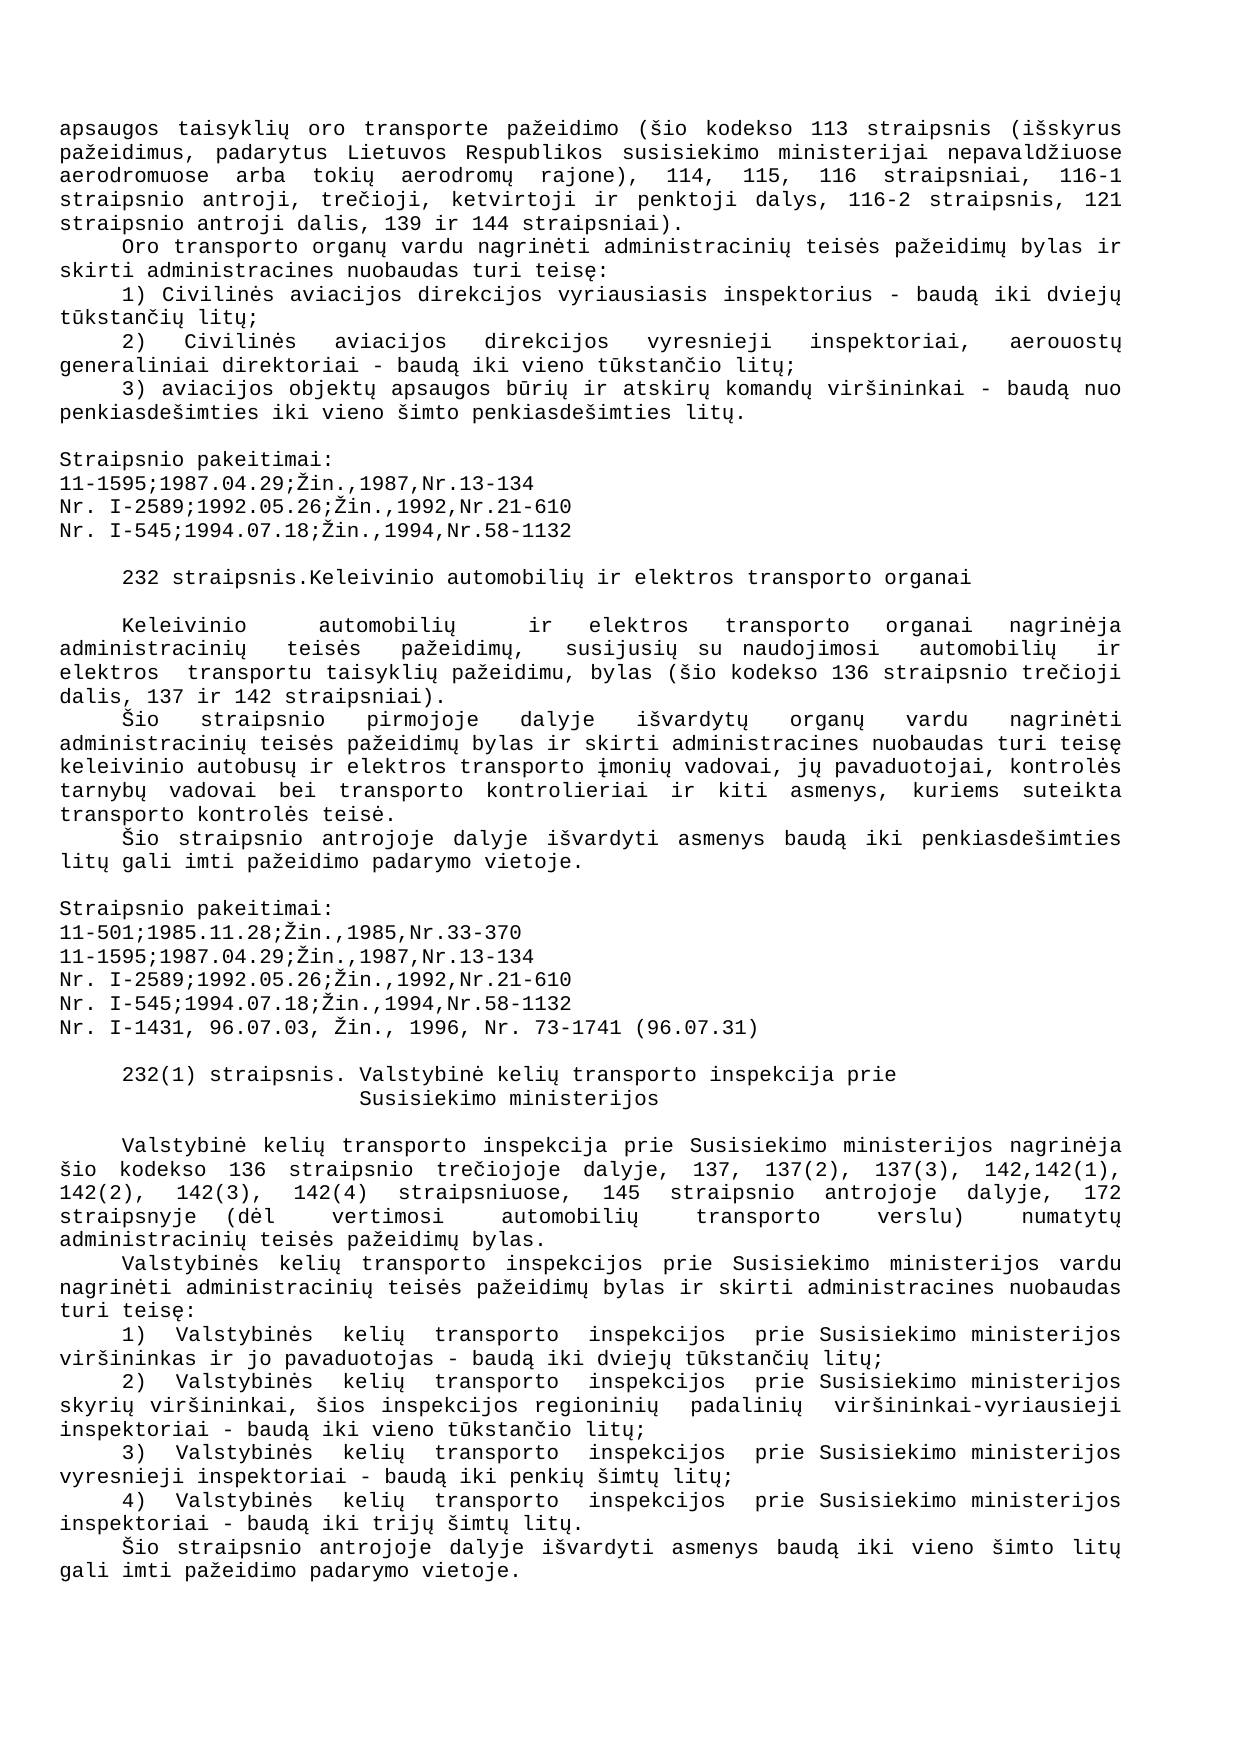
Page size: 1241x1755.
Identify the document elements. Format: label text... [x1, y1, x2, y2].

text Valstybinė kelių transporto inspekcija prie Susisiekimo ministerijos nagrinėja šio kodekso 136 straipsnio trečiojoje dalyje, 137, 137(2), 137(3), 142,142(1), 142(2), 142(3), 142(4) straipsniuose, 145 straipsnio antrojoje dalyje, 172 straipsnyje (dėl vertimosi automobilių transporto verslu) numatytų administracinių teisės pažeidimų bylas. [59, 1135, 1122, 1253]
text 11-501;1985.11.28;Žin.,1985,Nr.33-370 [59, 922, 1122, 946]
text Šio straipsnio pirmojoje dalyje išvardytų organų vardu nagrinėti administracinių teisės pažeidimų bylas ir skirti administracines nuobaudas turi teisę keleivinio autobusų ir elektros transporto įmonių vadovai, jų pavaduotojai, kontrolės tarnybų vadovai bei transporto kontrolieriai ir kiti asmenys, kuriems suteikta transporto kontrolės teisė. [59, 709, 1122, 827]
text Straipsnio pakeitimai: [59, 898, 1122, 922]
text Nr. I-545;1994.07.18;Žin.,1994,Nr.58-1132 [59, 520, 1122, 544]
text Nr. I-1431, 96.07.03, Žin., 1996, Nr. 73-1741 (96.07.31) [59, 1017, 1122, 1040]
text Straipsnio pakeitimai: [59, 449, 1122, 473]
text 4) Valstybinės kelių transporto inspekcijos prie Susisiekimo ministerijos inspektoriai - baudą iki trijų šimtų litų. [59, 1489, 1122, 1537]
text Nr. I-545;1994.07.18;Žin.,1994,Nr.58-1132 [59, 993, 1122, 1017]
text 2) Civilinės aviacijos direkcijos vyresnieji inspektoriai, aerouostų generaliniai direktoriai - baudą iki vieno tūkstančio litų; [59, 331, 1122, 378]
text apsaugos taisyklių oro transporte pažeidimo (šio kodekso 113 straipsnis (išskyrus pažeidimus, padarytus Lietuvos Respublikos susisiekimo ministerijai nepavaldžiuose aerodromuose arba tokių aerodromų rajone), 114, 115, 116 straipsniai, 116-1 straipsnio antroji, trečioji, ketvirtoji ir penktoji dalys, 116-2 straipsnis, 121 straipsnio antroji dalis, 139 ir 144 straipsniai). [59, 118, 1122, 236]
text Keleivinio automobilių ir elektros transporto organai nagrinėja administracinių teisės pažeidimų, susijusių su naudojimosi automobilių ir elektros transportu taisyklių pažeidimu, bylas (šio kodekso 136 straipsnio trečioji dalis, 137 ir 142 straipsniai). [59, 615, 1122, 709]
text Šio straipsnio antrojoje dalyje išvardyti asmenys baudą iki penkiasdešimties litų gali imti pažeidimo padarymo vietoje. [59, 827, 1122, 875]
text 232(1) straipsnis. Valstybinė kelių transporto inspekcija prie [59, 1064, 1122, 1088]
text Oro transporto organų vardu nagrinėti administracinių teisės pažeidimų bylas ir skirti administracines nuobaudas turi teisę: [59, 236, 1122, 284]
text 11-1595;1987.04.29;Žin.,1987,Nr.13-134 [59, 473, 1122, 496]
text 2) Valstybinės kelių transporto inspekcijos prie Susisiekimo ministerijos skyrių viršininkai, šios inspekcijos regioninių padalinių viršininkai-vyriausieji inspektoriai - baudą iki vieno tūkstančio litų; [59, 1371, 1122, 1442]
text Valstybinės kelių transporto inspekcijos prie Susisiekimo ministerijos vardu nagrinėti administracinių teisės pažeidimų bylas ir skirti administracines nuobaudas turi teisę: [59, 1253, 1122, 1324]
text 1) Valstybinės kelių transporto inspekcijos prie Susisiekimo ministerijos viršininkas ir jo pavaduotojas - baudą iki dviejų tūkstančių litų; [59, 1324, 1122, 1371]
text Nr. I-2589;1992.05.26;Žin.,1992,Nr.21-610 [59, 969, 1122, 993]
text 3) Valstybinės kelių transporto inspekcijos prie Susisiekimo ministerijos vyresnieji inspektoriai - baudą iki penkių šimtų litų; [59, 1442, 1122, 1489]
text 1) Civilinės aviacijos direkcijos vyriausiasis inspektorius - baudą iki dviejų tūkstančių litų; [59, 284, 1122, 331]
text 3) aviacijos objektų apsaugos būrių ir atskirų komandų viršininkai - baudą nuo penkiasdešimties iki vieno šimto penkiasdešimties litų. [59, 378, 1122, 426]
text Nr. I-2589;1992.05.26;Žin.,1992,Nr.21-610 [59, 496, 1122, 520]
text 11-1595;1987.04.29;Žin.,1987,Nr.13-134 [59, 946, 1122, 969]
text Šio straipsnio antrojoje dalyje išvardyti asmenys baudą iki vieno šimto litų gali imti pažeidimo padarymo vietoje. [59, 1537, 1122, 1584]
text Susisiekimo ministerijos [59, 1088, 1122, 1111]
text 232 straipsnis.Keleivinio automobilių ir elektros transporto organai [59, 567, 1122, 591]
